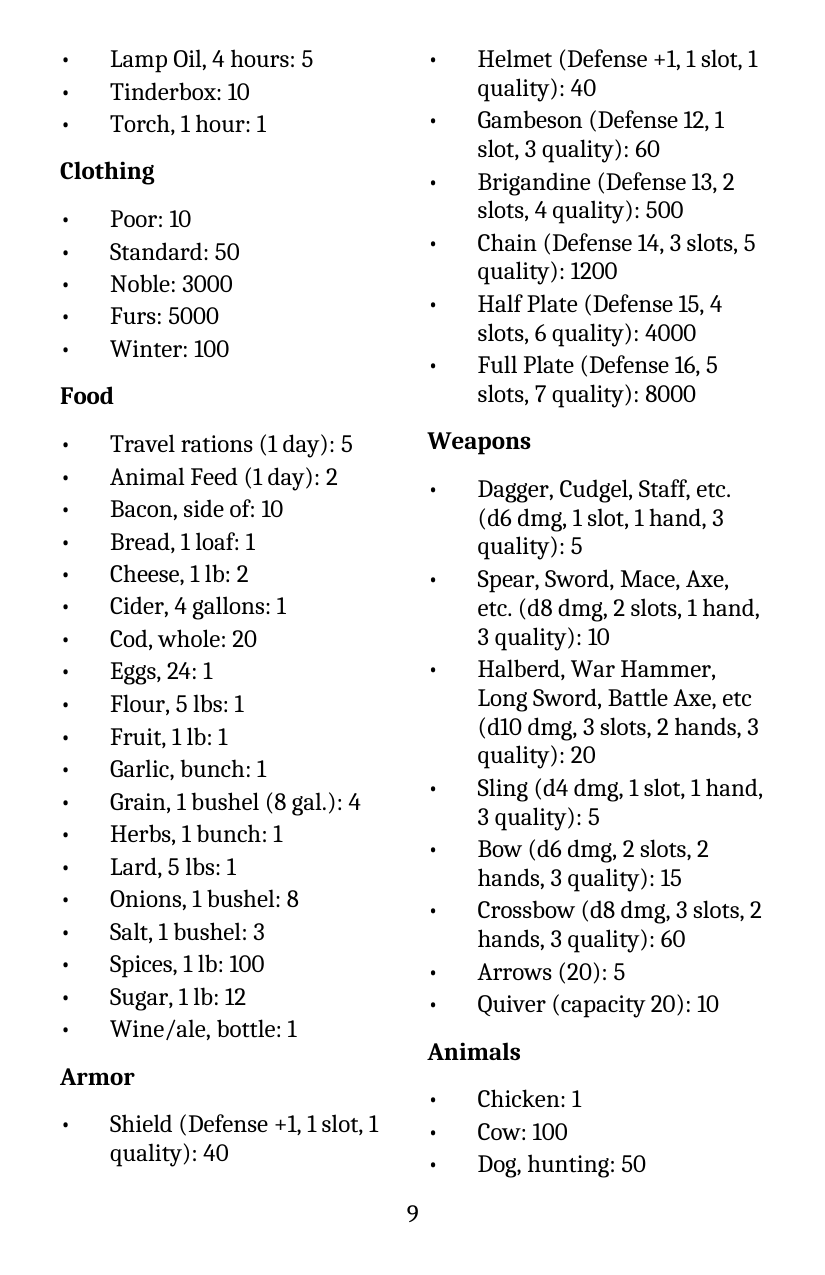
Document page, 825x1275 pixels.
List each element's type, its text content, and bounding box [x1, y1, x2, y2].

list Spices, 1 lb: 100 [60, 950, 397, 979]
list Cow: 100 [427, 1117, 765, 1146]
list Brigandine (Defense 13, 2 slots, 4 quality): 500 [427, 167, 765, 225]
list Noble: 3000 [60, 270, 397, 299]
list Bacon, side of: 10 [60, 495, 397, 524]
list Cheese, 1 lb: 2 [60, 560, 397, 589]
list Shield (Defense +1, 1 slot, 1 quality): 40 [60, 1110, 397, 1167]
list Chain (Defense 14, 3 slots, 5 quality): 1200 [427, 229, 765, 286]
list Garlic, bunch: 1 [60, 755, 397, 784]
list Lamp Oil, 4 hours: 5 [60, 45, 397, 74]
list Standard: 50 [60, 237, 397, 266]
list Tinderbox: 10 [60, 77, 397, 106]
list Dagger, Cudgel, Staff, etc. (d6 dmg, 1 slot, 1 hand, 3 quality): 5 [427, 475, 765, 561]
text Armor [60, 1062, 397, 1091]
list Animal Feed (1 day): 2 [60, 462, 397, 491]
list Grain, 1 bushel (8 gal.): 4 [60, 787, 397, 816]
list Full Plate (Defense 16, 5 slots, 7 quality): 8000 [427, 351, 765, 409]
list Winter: 100 [60, 335, 397, 364]
list Onions, 1 bushel: 8 [60, 885, 397, 914]
list Poor: 10 [60, 205, 397, 234]
list Half Plate (Defense 15, 4 slots, 6 quality): 4000 [427, 290, 765, 347]
list Fruit, 1 lb: 1 [60, 722, 397, 751]
list Gambeson (Defense 12, 1 slot, 3 quality): 60 [427, 106, 765, 164]
list Lard, 5 lbs: 1 [60, 852, 397, 881]
list Spear, Sword, Mace, Axe, etc. (d8 dmg, 2 slots, 1 hand, 3 quality): 10 [427, 565, 765, 651]
list Chicken: 1 [427, 1085, 765, 1114]
list Arrows (20): 5 [427, 957, 765, 986]
list Cod, whole: 20 [60, 625, 397, 654]
text Animals [427, 1037, 765, 1066]
text Weapons [427, 427, 765, 456]
list Herbs, 1 bunch: 1 [60, 820, 397, 849]
list Halberd, War Hammer, Long Sword, Battle Axe, etc (d10 dmg, 3 slots, 2 hands, 3 quality): 20 [427, 655, 765, 770]
list Crossbow (d8 dmg, 3 slots, 2 hands, 3 quality): 60 [427, 896, 765, 954]
list Furs: 5000 [60, 302, 397, 331]
list Quiver (capacity 20): 10 [427, 990, 765, 1019]
list Sugar, 1 lb: 12 [60, 982, 397, 1011]
text Clothing [60, 157, 397, 186]
list Sling (d4 dmg, 1 slot, 1 hand, 3 quality): 5 [427, 774, 765, 831]
list Eggs, 24: 1 [60, 657, 397, 686]
list Wine/ale, bottle: 1 [60, 1015, 397, 1044]
list Cider, 4 gallons: 1 [60, 592, 397, 621]
list Dog, hunting: 50 [427, 1150, 765, 1179]
list Salt, 1 bushel: 3 [60, 917, 397, 946]
text Food [60, 382, 397, 411]
list Travel rations (1 day): 5 [60, 430, 397, 459]
list Helmet (Defense +1, 1 slot, 1 quality): 40 [427, 45, 765, 102]
list Flour, 5 lbs: 1 [60, 690, 397, 719]
list Torch, 1 hour: 1 [60, 110, 397, 139]
list Bread, 1 loaf: 1 [60, 527, 397, 556]
list Bow (d6 dmg, 2 slots, 2 hands, 3 quality): 15 [427, 835, 765, 892]
